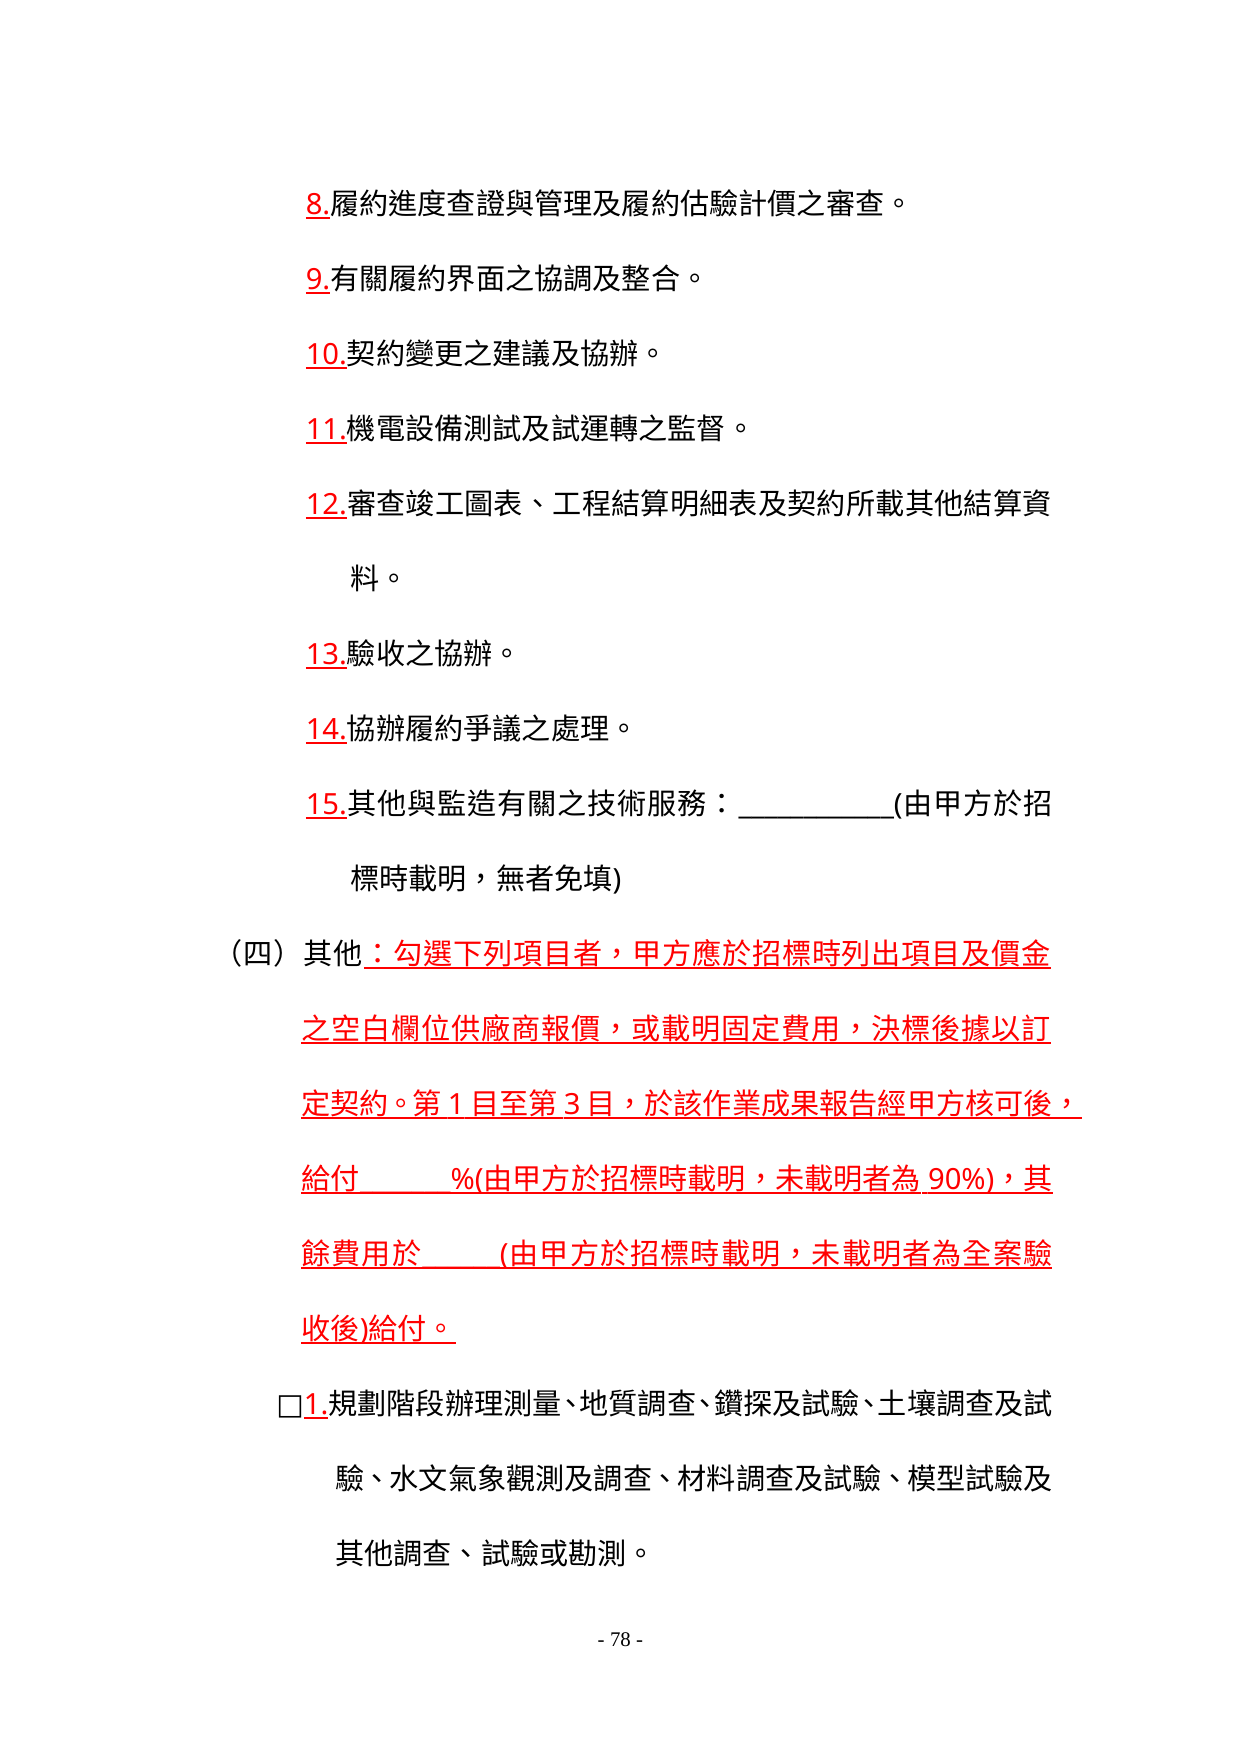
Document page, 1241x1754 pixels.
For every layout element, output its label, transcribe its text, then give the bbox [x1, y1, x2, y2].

text □1.規劃階段辦理測量、地質調查、鑽探及試驗、土壤調查及試驗、水文氣象觀測及調查、材料調查及試驗、模型試驗及其他調查、試驗或勘測。 [276, 1364, 1053, 1589]
text 12.審查竣工圖表、工程結算明細表及契約所載其他結算資料。 [306, 464, 1053, 614]
text 8.履約進度查證與管理及履約估驗計價之審查。 [306, 164, 1053, 239]
text 9.有關履約界面之協調及整合。 [306, 239, 1053, 314]
text 11.機電設備測試及試運轉之監督。 [306, 389, 1053, 464]
text 10.契約變更之建議及協辦。 [306, 314, 1053, 389]
text 13.驗收之協辦。 [306, 614, 1053, 689]
text 15.其他與監造有關之技術服務：____________(由甲方於招標時載明，無者免填) [306, 764, 1053, 914]
text 14.協辦履約爭議之處理。 [306, 689, 1053, 764]
text （四）其他：勾選下列項目者，甲方應於招標時列出項目及價金之空白欄位供廠商報價，或載明固定費用，決標後據以訂定契約。第1目至第3目，於該作業成果報告經甲方核可後，給付_______%(由甲方於招標時載明，未載明者為90%)，其餘費用於______(由甲方於招標時載明，未載明者為全案驗收後)給付。 [214, 914, 1053, 1364]
